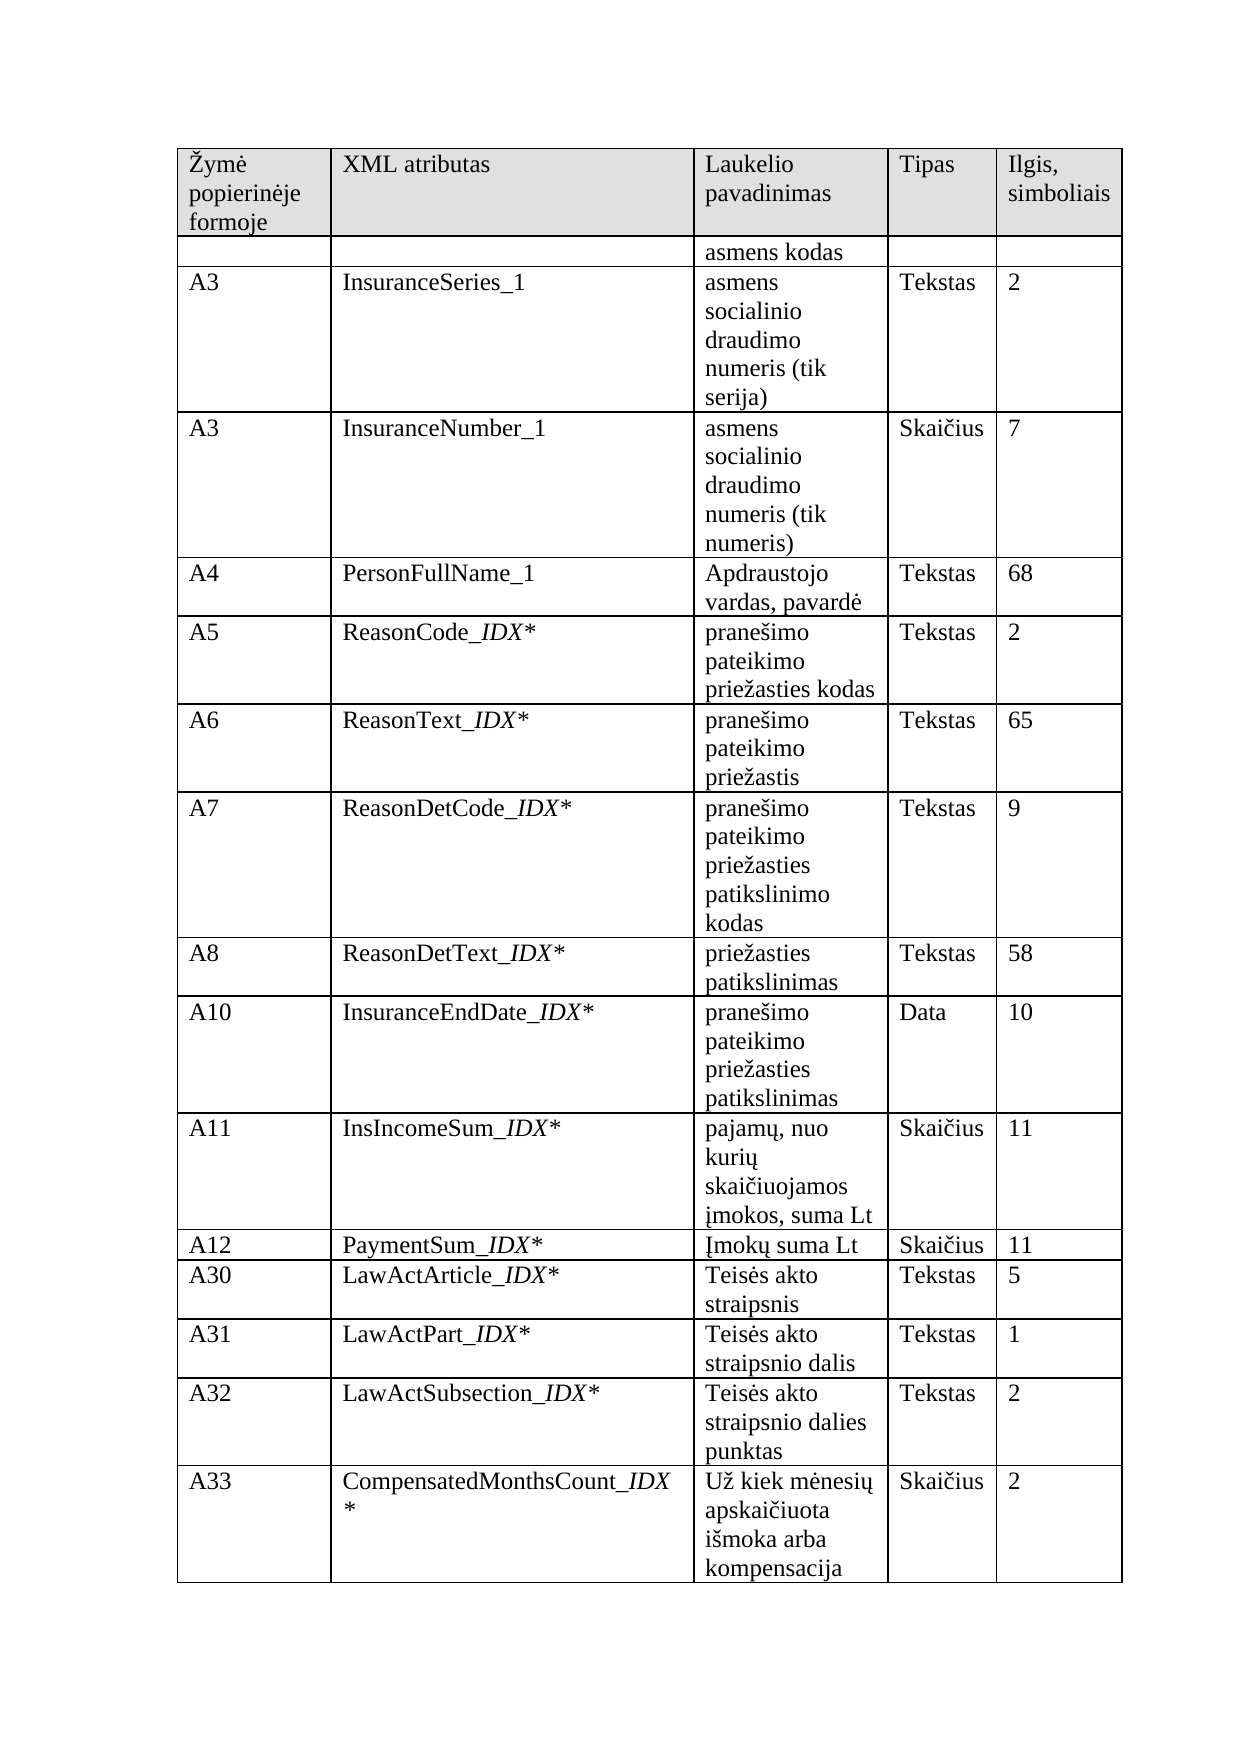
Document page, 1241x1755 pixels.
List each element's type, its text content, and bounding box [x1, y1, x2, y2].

table_cell InsuranceEndDate_IDX* [332, 997, 693, 1112]
table_cell A7 [178, 793, 330, 936]
table_cell ReasonDetText_IDX* [332, 938, 693, 995]
table_cell ReasonText_IDX* [332, 705, 693, 791]
table_cell A12 [178, 1230, 330, 1259]
table_cell A33 [178, 1466, 330, 1581]
table_cell 65 [997, 705, 1121, 791]
table_cell [889, 237, 996, 266]
table_cell Tekstas [889, 938, 996, 995]
table_cell PaymentSum_IDX* [332, 1230, 693, 1259]
table_cell Tekstas [889, 705, 996, 791]
table_cell A10 [178, 997, 330, 1112]
table_cell A31 [178, 1320, 330, 1377]
table_cell 9 [997, 793, 1121, 936]
table_cell pranešimo pateikimo priežasties kodas [695, 617, 887, 703]
table_cell ReasonCode_IDX* [332, 617, 693, 703]
table_cell A32 [178, 1379, 330, 1465]
table_cell 68 [997, 558, 1121, 615]
table_cell CompensatedMonthsCount_IDX* [332, 1466, 693, 1581]
table_cell 10 [997, 997, 1121, 1112]
table_cell pranešimo pateikimo priežasties patikslinimo kodas [695, 793, 887, 936]
table_cell A3 [178, 413, 330, 556]
table_cell A8 [178, 938, 330, 995]
table_cell A11 [178, 1114, 330, 1228]
table_cell Skaičius [889, 1230, 996, 1259]
table_cell pranešimo pateikimo priežastis [695, 705, 887, 791]
table_cell 1 [997, 1320, 1121, 1377]
table_cell Tekstas [889, 1320, 996, 1377]
table_cell 7 [997, 413, 1121, 556]
table_cell Apdraustojo vardas, pavardė [695, 558, 887, 615]
table_cell pranešimo pateikimo priežasties patikslinimas [695, 997, 887, 1112]
table_cell ReasonDetCode_IDX* [332, 793, 693, 936]
table_cell A5 [178, 617, 330, 703]
table_cell 2 [997, 1466, 1121, 1581]
table_cell Tekstas [889, 793, 996, 936]
table_cell Skaičius [889, 1466, 996, 1581]
table_cell A3 [178, 267, 330, 411]
table_cell Skaičius [889, 1114, 996, 1228]
table_cell asmens socialinio draudimo numeris (tik numeris) [695, 413, 887, 556]
table_cell InsuranceNumber_1 [332, 413, 693, 556]
table_header XML atributas [332, 149, 693, 235]
table_cell A30 [178, 1261, 330, 1318]
table_cell InsuranceSeries_1 [332, 267, 693, 411]
table_cell Teisės akto straipsnio dalis [695, 1320, 887, 1377]
table_cell Data [889, 997, 996, 1112]
table_cell InsIncomeSum_IDX* [332, 1114, 693, 1228]
table_cell Įmokų suma Lt [695, 1230, 887, 1259]
table_cell A6 [178, 705, 330, 791]
table_cell [332, 237, 693, 266]
table_cell Teisės akto straipsnis [695, 1261, 887, 1318]
table_cell LawActPart_IDX* [332, 1320, 693, 1377]
table_cell Teisės akto straipsnio dalies punktas [695, 1379, 887, 1465]
table_cell Tekstas [889, 558, 996, 615]
table_cell 2 [997, 267, 1121, 411]
table_cell Skaičius [889, 413, 996, 556]
table_cell priežasties patikslinimas [695, 938, 887, 995]
table_cell Tekstas [889, 617, 996, 703]
table_cell A4 [178, 558, 330, 615]
table_cell asmens kodas [695, 237, 887, 266]
table_cell 5 [997, 1261, 1121, 1318]
table_cell 58 [997, 938, 1121, 995]
table_cell PersonFullName_1 [332, 558, 693, 615]
table_cell Tekstas [889, 1261, 996, 1318]
table_header Žymė popierinėje formoje [178, 149, 330, 235]
table_header Tipas [889, 149, 996, 235]
table_cell 11 [997, 1114, 1121, 1228]
table_header Ilgis, simboliais [997, 149, 1121, 235]
table_cell 2 [997, 1379, 1121, 1465]
table_cell 2 [997, 617, 1121, 703]
table_cell Tekstas [889, 267, 996, 411]
table_cell 11 [997, 1230, 1121, 1259]
table_cell LawActArticle_IDX* [332, 1261, 693, 1318]
table_cell pajamų, nuo kurių skaičiuojamos įmokos, suma Lt [695, 1114, 887, 1228]
table_cell [997, 237, 1121, 266]
table_cell Tekstas [889, 1379, 996, 1465]
table_cell asmens socialinio draudimo numeris (tik serija) [695, 267, 887, 411]
table_cell Už kiek mėnesių apskaičiuota išmoka arba kompensacija [695, 1466, 887, 1581]
table_cell LawActSubsection_IDX* [332, 1379, 693, 1465]
table_cell [178, 237, 330, 266]
table_header Laukelio pavadinimas [695, 149, 887, 235]
